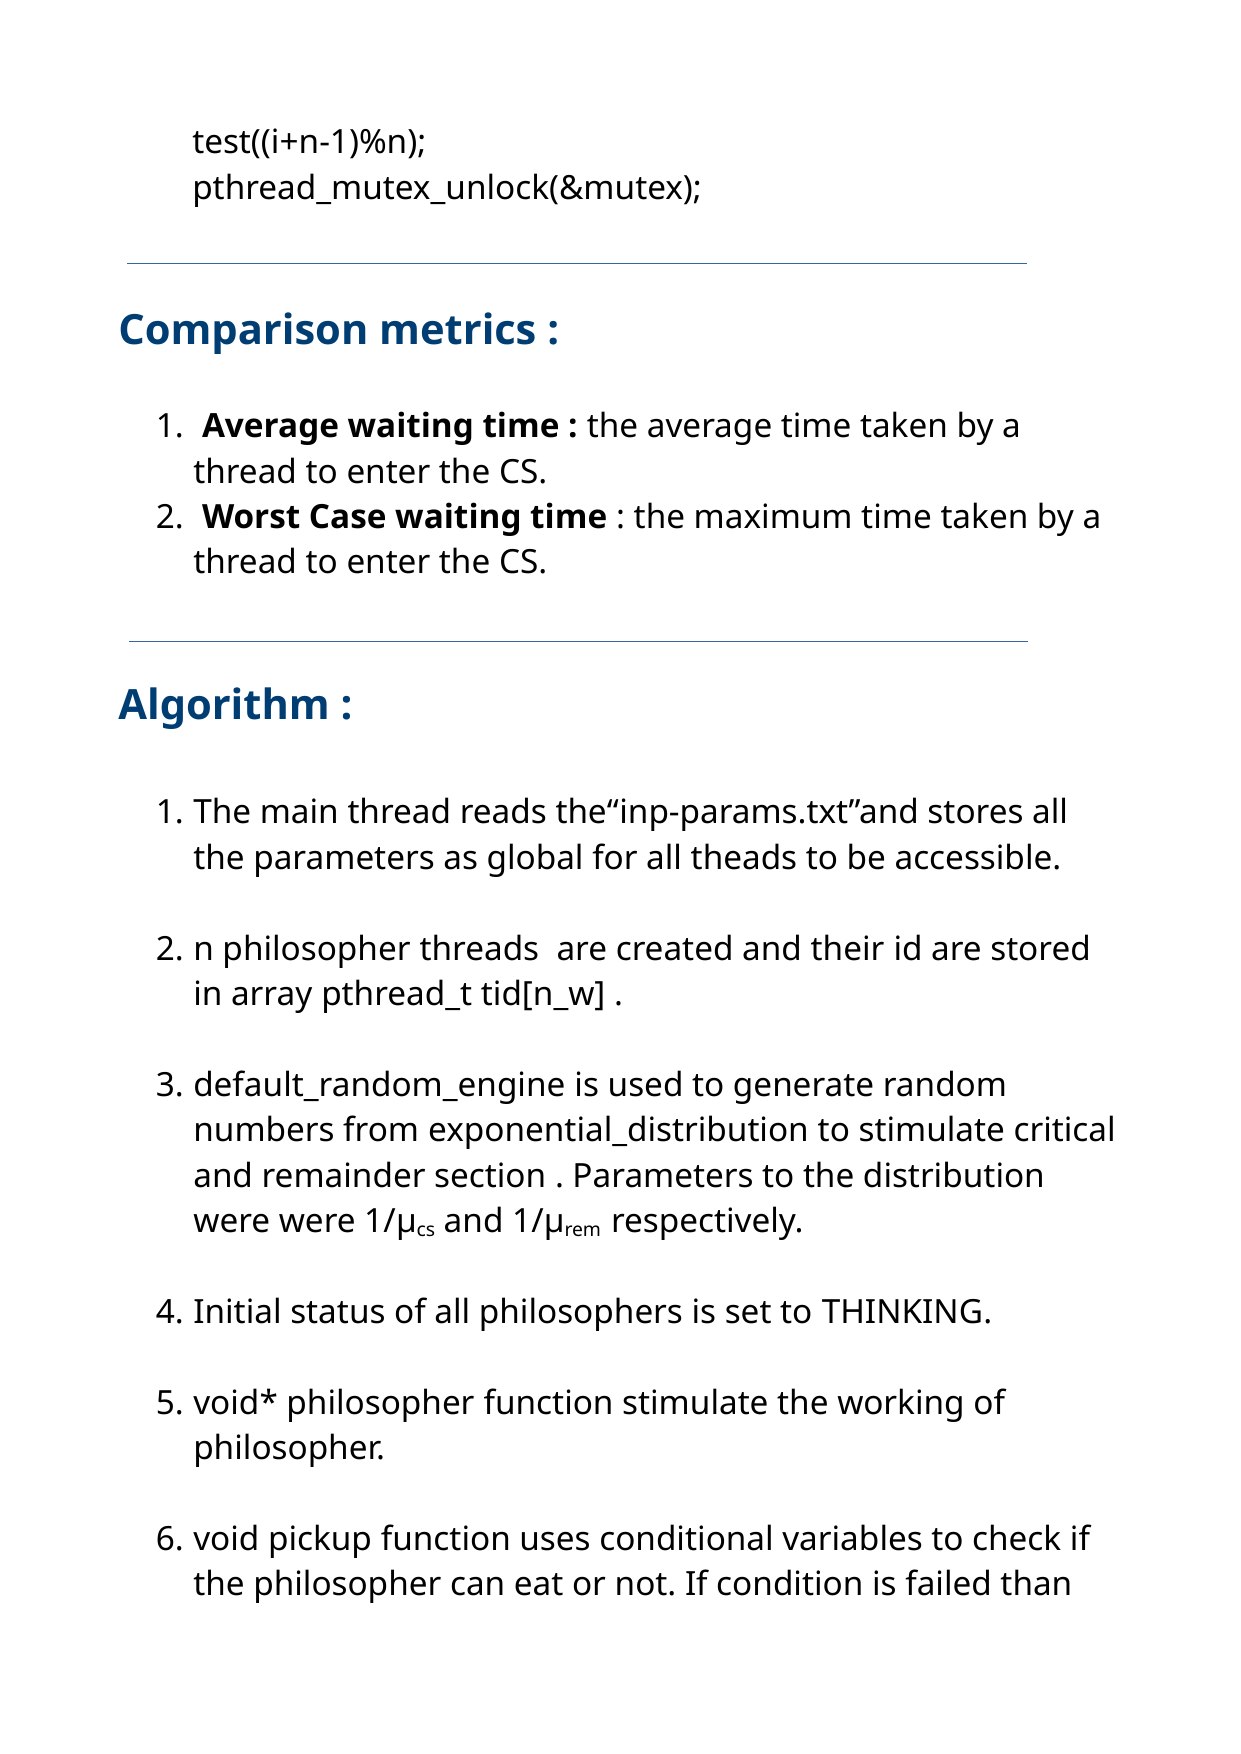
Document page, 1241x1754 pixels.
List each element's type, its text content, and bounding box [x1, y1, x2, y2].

list The main thread reads the“inp-params.txt”and stores all the parameters as global for all theads to be accessible. [156, 788, 1122, 879]
list Average waiting time : the average time taken by a thread to enter the CS. [156, 402, 1122, 493]
list n philosopher threads are created and their id are stored in array pthread_t tid[n_w] . [156, 924, 1122, 1015]
text pthread_mutex_unlock(&mutex); [118, 163, 1122, 209]
text Comparison metrics : [118, 300, 1122, 357]
list default_random_engine is used to generate random numbers from exponential_distribution to stimulate critical and remainder section . Parameters to the distribution were were 1/μcs and 1/μrem respectively. [156, 1061, 1122, 1242]
list void pickup function uses conditional variables to check if the philosopher can eat or not. If condition is failed than [156, 1515, 1122, 1606]
list Initial status of all philosophers is set to THINKING. [156, 1288, 1122, 1333]
list void* philosopher function stimulate the working of philosopher. [156, 1378, 1122, 1469]
list Worst Case waiting time : the maximum time taken by a thread to enter the CS. [156, 493, 1122, 584]
text test((i+n-1)%n); [118, 118, 1122, 163]
text Algorithm : [118, 674, 1122, 731]
